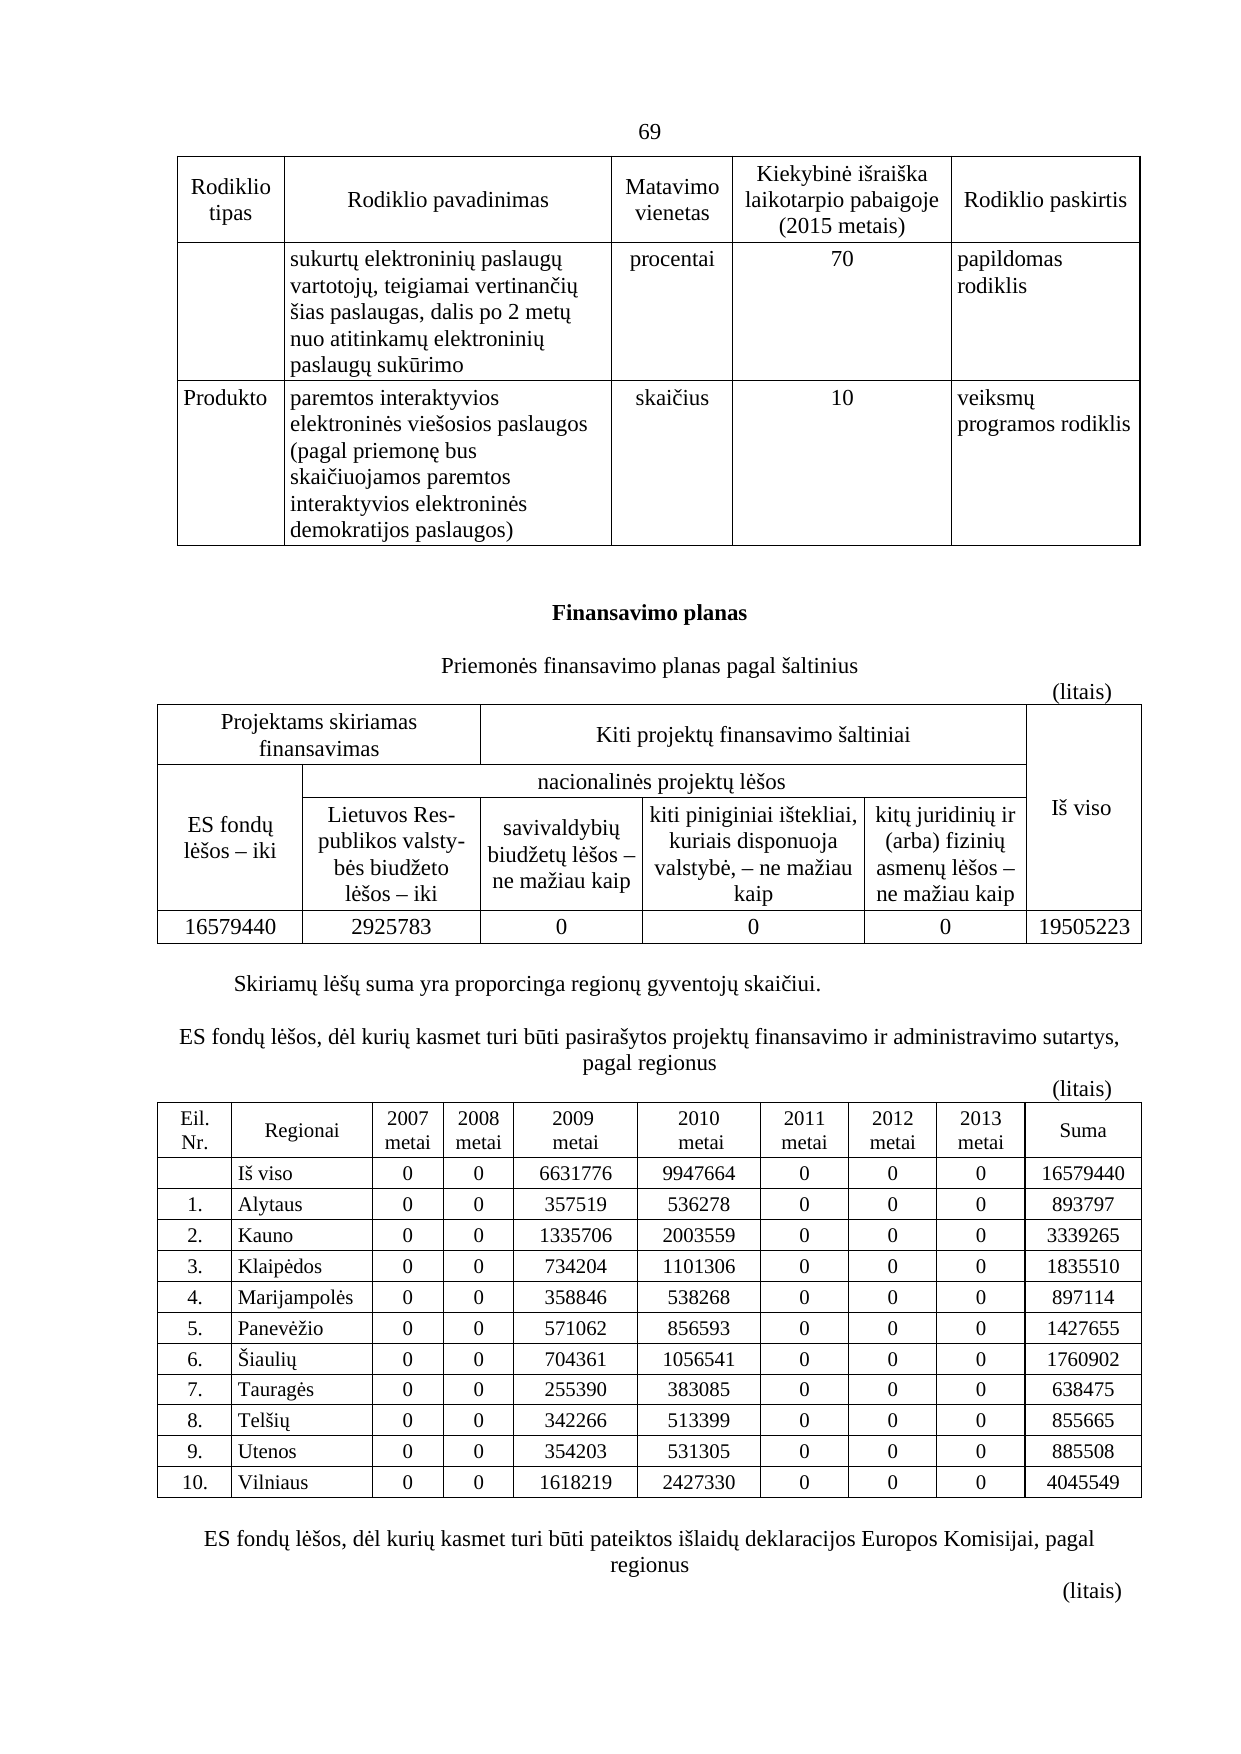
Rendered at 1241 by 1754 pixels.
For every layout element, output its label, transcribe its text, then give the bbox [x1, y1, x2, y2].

table_cell 0 [761, 1467, 848, 1497]
table_cell 354203 [514, 1436, 637, 1466]
table_cell 893797 [1026, 1189, 1141, 1219]
table_cell 16579440 [158, 911, 302, 943]
table_cell 0 [444, 1282, 513, 1312]
table_cell 0 [444, 1405, 513, 1435]
table_cell 0 [373, 1375, 443, 1404]
table_cell 0 [937, 1251, 1024, 1281]
table_cell Šiaulių [232, 1344, 372, 1373]
table_cell 0 [937, 1313, 1024, 1342]
table_cell 0 [937, 1436, 1024, 1466]
table_header 2010 metai [638, 1103, 760, 1157]
table_cell 0 [761, 1251, 848, 1281]
table_header 2009 metai [514, 1103, 637, 1157]
table_cell 0 [937, 1158, 1024, 1188]
table_cell 70 [733, 243, 951, 380]
table_cell 1835510 [1026, 1251, 1141, 1281]
table_cell Panevėžio [232, 1313, 372, 1342]
table_header Rodiklio paskirtis [952, 157, 1139, 242]
table_cell 0 [444, 1220, 513, 1250]
table_cell Utenos [232, 1436, 372, 1466]
table_cell 0 [761, 1282, 848, 1312]
table_cell 1056541 [638, 1344, 760, 1373]
table_cell 0 [761, 1375, 848, 1404]
table_cell Vilniaus [232, 1467, 372, 1497]
table_cell 0 [849, 1313, 936, 1342]
table_cell 536278 [638, 1189, 760, 1219]
table_cell 0 [481, 911, 642, 943]
table_cell Klaipėdos [232, 1251, 372, 1281]
table_cell 0 [373, 1467, 443, 1497]
text Skiriamų lėšų suma yra proporcinga regionų gyventojų skaičiui. [177, 970, 1122, 996]
table_cell 0 [373, 1313, 443, 1342]
table_cell 0 [444, 1189, 513, 1219]
table_cell 0 [849, 1467, 936, 1497]
table_header 2007 metai [373, 1103, 443, 1157]
table_cell 0 [937, 1467, 1024, 1497]
table_header Rodiklio tipas [178, 157, 284, 242]
table_cell Marijampolės [232, 1282, 372, 1312]
table_cell 571062 [514, 1313, 637, 1342]
table_cell kiti piniginiai ištekliai, kuriais disponuoja valstybė, – ne mažiau kaip [643, 798, 864, 909]
table_cell 383085 [638, 1375, 760, 1404]
table_cell 0 [849, 1220, 936, 1250]
text Priemonės finansavimo planas pagal šaltinius [177, 652, 1122, 678]
table_cell 0 [444, 1158, 513, 1188]
table_header Suma [1026, 1103, 1141, 1157]
table_cell 1. [158, 1189, 231, 1219]
table_cell Telšių [232, 1405, 372, 1435]
table_cell 2427330 [638, 1467, 760, 1497]
table_cell 4. [158, 1282, 231, 1312]
table_cell 10 [733, 381, 951, 545]
table_cell 1618219 [514, 1467, 637, 1497]
table_header Eil. Nr. [158, 1103, 231, 1157]
table_cell 0 [444, 1467, 513, 1497]
table_cell 897114 [1026, 1282, 1141, 1312]
table_cell savivaldybių biudžetų lėšos – ne mažiau kaip [481, 798, 642, 909]
table_cell 0 [373, 1344, 443, 1373]
table_cell 0 [937, 1220, 1024, 1250]
table_cell 734204 [514, 1251, 637, 1281]
table_cell ES fondų lėšos – iki [158, 765, 302, 909]
table_cell 2. [158, 1220, 231, 1250]
table_cell 0 [849, 1251, 936, 1281]
table_cell 0 [761, 1220, 848, 1250]
table_cell papildomas rodiklis [952, 243, 1139, 380]
table_cell 0 [849, 1282, 936, 1312]
table_header 2012 metai [849, 1103, 936, 1157]
table_cell 2925783 [303, 911, 480, 943]
table_cell 255390 [514, 1375, 637, 1404]
table_cell 3339265 [1026, 1220, 1141, 1250]
table_cell 4045549 [1026, 1467, 1141, 1497]
table_cell 856593 [638, 1313, 760, 1342]
table_cell 6631776 [514, 1158, 637, 1188]
table_header Rodiklio pavadinimas [285, 157, 611, 242]
table_cell 704361 [514, 1344, 637, 1373]
table_cell 0 [849, 1344, 936, 1373]
table_cell 885508 [1026, 1436, 1141, 1466]
table_cell 0 [937, 1375, 1024, 1404]
table_cell 0 [444, 1344, 513, 1373]
table_cell 0 [444, 1251, 513, 1281]
table_cell 0 [444, 1375, 513, 1404]
text (litais) [987, 678, 1112, 704]
table_cell kitų juridinių ir (arba) fizinių asmenų lėšos – ne mažiau kaip [865, 798, 1026, 909]
table_cell sukurtų elektroninių paslaugų vartotojų, teigiamai vertinančių šias paslaugas, dalis po 2 metų nuo atitinkamų elektroninių paslaugų sukūrimo [285, 243, 611, 380]
table_cell 1335706 [514, 1220, 637, 1250]
table_cell 8. [158, 1405, 231, 1435]
table_cell Iš viso [232, 1158, 372, 1188]
table_cell 0 [444, 1313, 513, 1342]
text (litais) [987, 1076, 1112, 1102]
table_cell Kauno [232, 1220, 372, 1250]
table_cell 0 [761, 1344, 848, 1373]
table_cell 0 [937, 1344, 1024, 1373]
table_cell 638475 [1026, 1375, 1141, 1404]
table_cell 0 [849, 1158, 936, 1188]
table_header Matavimo vienetas [612, 157, 732, 242]
table_header Iš viso [1027, 705, 1141, 909]
table_cell nacionalinės projektų lėšos [303, 765, 1026, 797]
table_cell 855665 [1026, 1405, 1141, 1435]
table_cell 19505223 [1027, 911, 1141, 943]
table_cell Alytaus [232, 1189, 372, 1219]
table_cell [158, 1158, 231, 1188]
table_cell 1760902 [1026, 1344, 1141, 1373]
table_cell 9. [158, 1436, 231, 1466]
text ES fondų lėšos, dėl kurių kasmet turi būti pateiktos išlaidų deklaracijos Europos Komisijai, pagal regionus [177, 1524, 1122, 1577]
table_cell 3. [158, 1251, 231, 1281]
table_cell 358846 [514, 1282, 637, 1312]
table_cell 0 [937, 1282, 1024, 1312]
table_header 2008 metai [444, 1103, 513, 1157]
table_cell 0 [643, 911, 864, 943]
table_cell veiksmų programos rodiklis [952, 381, 1139, 545]
table_cell 9947664 [638, 1158, 760, 1188]
text ES fondų lėšos, dėl kurių kasmet turi būti pasirašytos projektų finansavimo ir administravimo sutartys, pagal regionus [177, 1023, 1122, 1076]
table_cell 0 [849, 1189, 936, 1219]
table_cell 0 [444, 1436, 513, 1466]
table_cell procentai [612, 243, 732, 380]
table_cell 0 [849, 1436, 936, 1466]
table_cell 7. [158, 1375, 231, 1404]
table_cell 538268 [638, 1282, 760, 1312]
text (litais) [312, 1577, 1122, 1604]
table_cell skaičius [612, 381, 732, 545]
table_cell Produkto [178, 381, 284, 545]
table_header Regionai [232, 1103, 372, 1157]
table_cell paremtos interaktyvios elektroninės viešosios paslaugos (pagal priemonę bus skaičiuojamos paremtos interaktyvios elektroninės demokratijos paslaugos) [285, 381, 611, 545]
table_cell 16579440 [1026, 1158, 1141, 1188]
table_cell 0 [761, 1313, 848, 1342]
table_cell 1427655 [1026, 1313, 1141, 1342]
table_cell 0 [849, 1405, 936, 1435]
table_cell 0 [373, 1220, 443, 1250]
table_cell 0 [937, 1405, 1024, 1435]
table_cell 0 [373, 1251, 443, 1281]
table_cell 0 [849, 1375, 936, 1404]
table_header Kiekybinė išraiška laikotarpio pabaigoje (2015 metais) [733, 157, 951, 242]
table_cell Lietuvos Res­publikos valsty­bės biudžeto lėšos – iki [303, 798, 480, 909]
table_cell 10. [158, 1467, 231, 1497]
table_cell 342266 [514, 1405, 637, 1435]
table_header Projektams skiriamas finansavimas [158, 705, 480, 764]
table_cell 0 [373, 1282, 443, 1312]
table_cell 0 [761, 1158, 848, 1188]
table_cell 6. [158, 1344, 231, 1373]
table_cell [178, 243, 284, 380]
table_cell 0 [761, 1189, 848, 1219]
table_cell 5. [158, 1313, 231, 1342]
table_header 2013 metai [937, 1103, 1024, 1157]
table_cell 2003559 [638, 1220, 760, 1250]
table_cell 0 [865, 911, 1026, 943]
text Finansavimo planas [177, 599, 1122, 625]
table_cell 357519 [514, 1189, 637, 1219]
table_cell 0 [373, 1405, 443, 1435]
table_cell 0 [761, 1405, 848, 1435]
table_cell 0 [373, 1189, 443, 1219]
table_cell 0 [937, 1189, 1024, 1219]
table_cell Tauragės [232, 1375, 372, 1404]
table_cell 513399 [638, 1405, 760, 1435]
table_header 2011 metai [761, 1103, 848, 1157]
table_cell 1101306 [638, 1251, 760, 1281]
table_cell 0 [373, 1436, 443, 1466]
table_cell 0 [373, 1158, 443, 1188]
table_cell 0 [761, 1436, 848, 1466]
table_cell 531305 [638, 1436, 760, 1466]
table_header Kiti projektų finansavimo šaltiniai [481, 705, 1026, 764]
